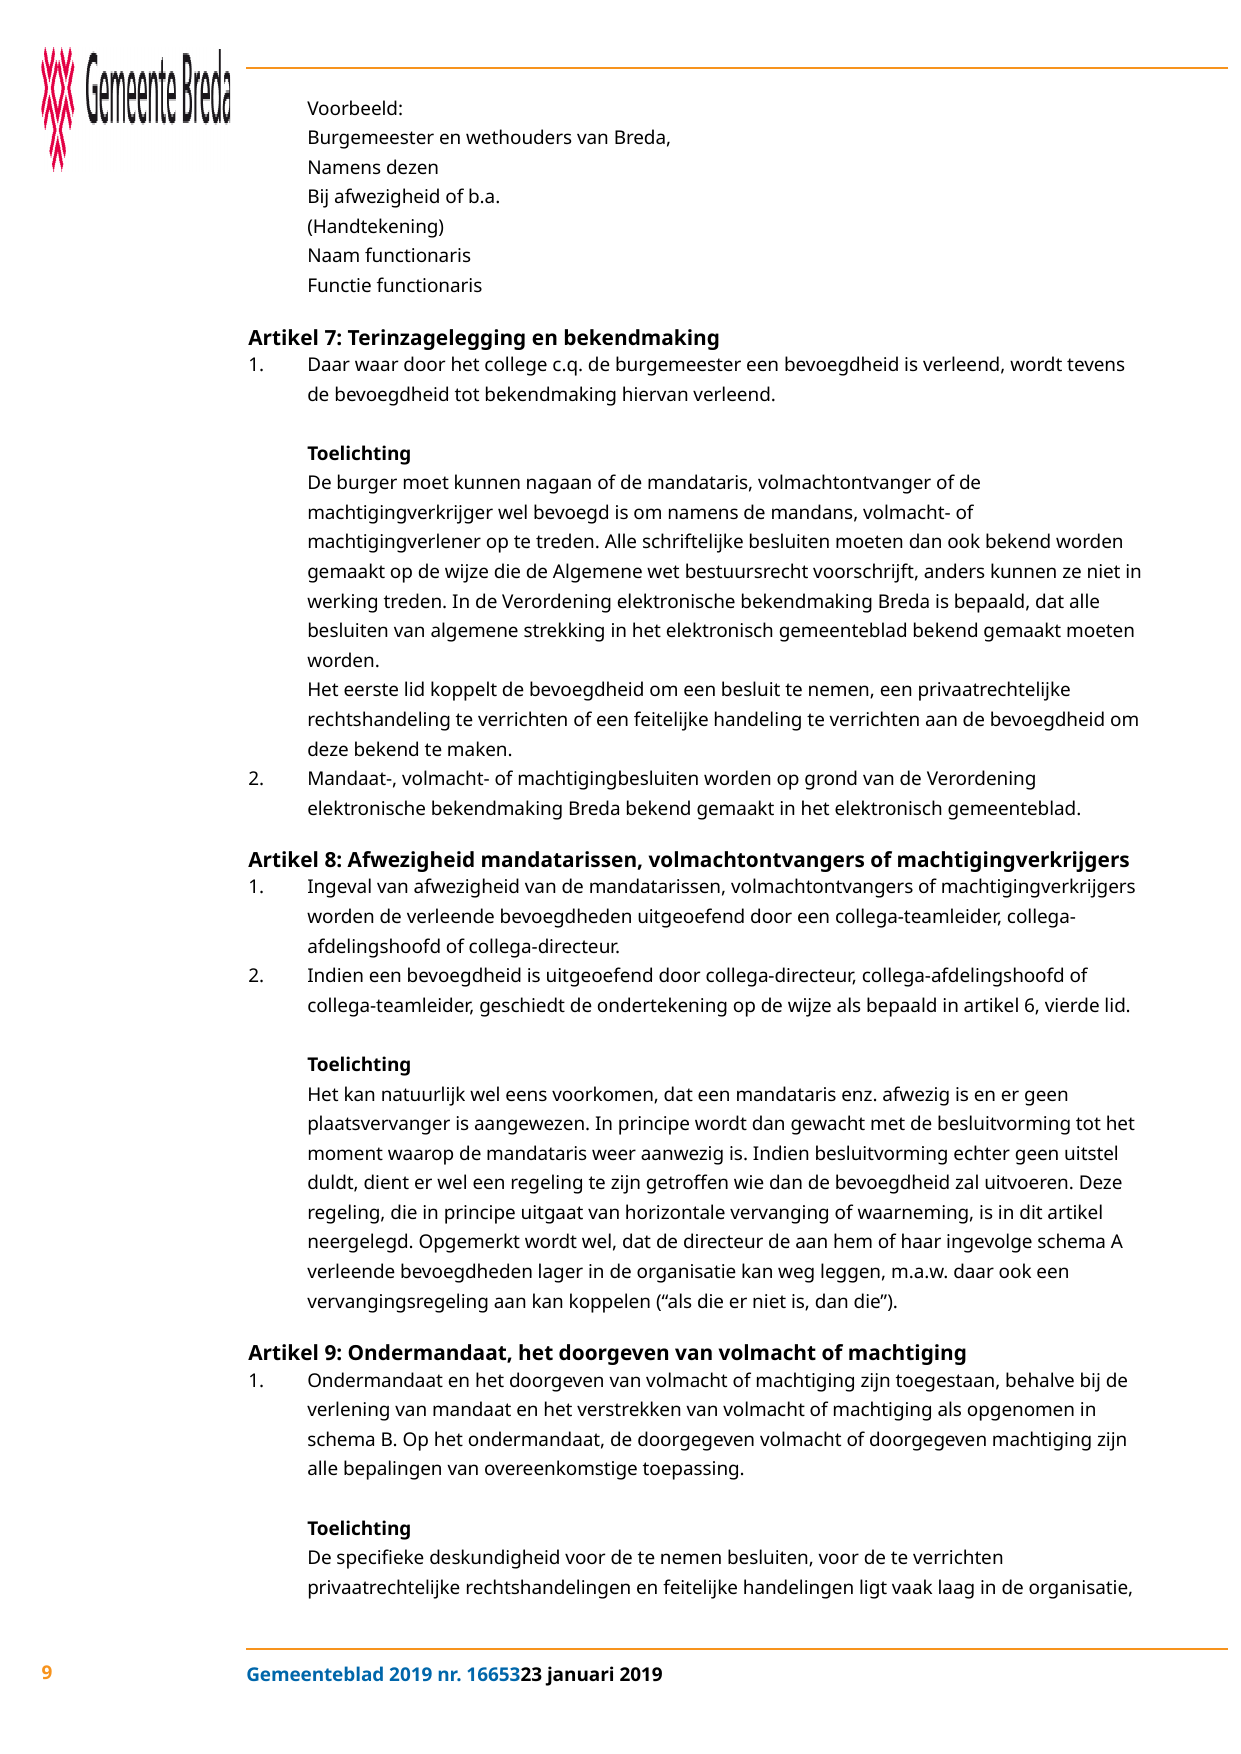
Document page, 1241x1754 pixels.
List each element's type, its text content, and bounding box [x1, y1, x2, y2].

list Het kan natuurlijk wel eens voorkomen, dat een mandataris enz. afwezig is en er geen plaatsvervanger is aangewezen. In principe wordt dan gewacht met de besluitvorming tot het moment waarop de mandataris weer aanwezig is. Indien besluitvorming echter geen uitstel duldt, dient er wel een regeling te zijn getroffen wie dan de bevoegdheid zal uitvoeren. Deze regeling, die in principe uitgaat van horizontale vervanging of waarneming, is in dit artikel neergelegd. Opgemerkt wordt wel, dat de directeur de aan hem of haar ingevolge schema A verleende bevoegdheden lager in de organisatie kan weg leggen, m.a.w. daar ook een vervangingsregeling aan kan koppelen (“als die er niet is, dan die”). [248, 1081, 1152, 1314]
list Daar waar door het college c.q. de burgemeester een bevoegdheid is verleend, wordt tevens de bevoegdheid tot bekendmaking hiervan verleend. [248, 351, 1152, 406]
text Artikel 7: Terinzagelegging en bekendmaking [248, 323, 1152, 351]
list Naam functionaris [248, 243, 1152, 268]
list Toelichting [248, 1515, 1152, 1540]
list Indien een bevoegdheid is uitgeoefend door collega-directeur, collega-afdelingshoofd of collega-teamleider, geschiedt de ondertekening op de wijze als bepaald in artikel 6, vierde lid. [248, 962, 1152, 1018]
list Ingeval van afwezigheid van de mandatarissen, volmachtontvangers of machtigingverkrijgers worden de verleende bevoegdheden uitgeoefend door een collega-teamleider, collega-afdelingshoofd of collega-directeur. [248, 874, 1152, 959]
list Bij afwezigheid of b.a. [248, 183, 1152, 209]
list Mandaat-, volmacht- of machtigingbesluiten worden op grond van de Verordening elektronische bekendmaking Breda bekend gemaakt in het elektronisch gemeenteblad. [248, 765, 1152, 821]
list Functie functionaris [248, 272, 1152, 298]
list Burgemeester en wethouders van Breda, [248, 124, 1152, 150]
picture [41, 47, 231, 172]
list Toelichting [248, 440, 1152, 466]
list Toelichting [248, 1051, 1152, 1077]
list Ondermandaat en het doorgeven van volmacht of machtiging zijn toegestaan, behalve bij de verlening van mandaat en het verstrekken van volmacht of machtiging als opgenomen in schema B. Op het ondermandaat, de doorgegeven volmacht of doorgegeven machtiging zijn alle bepalingen van overeenkomstige toepassing. [248, 1367, 1152, 1481]
text Artikel 9: Ondermandaat, het doorgeven van volmacht of machtiging [248, 1338, 1152, 1367]
list Het eerste lid koppelt de bevoegdheid om een besluit te nemen, een privaatrechtelijke rechtshandeling te verrichten of een feitelijke handeling te verrichten aan de bevoegdheid om deze bekend te maken. [248, 677, 1152, 761]
list De burger moet kunnen nagaan of de mandataris, volmachtontvanger of de machtigingverkrijger wel bevoegd is om namens de mandans, volmacht- of machtigingverlener op te treden. Alle schriftelijke besluiten moeten dan ook bekend worden gemaakt op de wijze die de Algemene wet bestuursrecht voorschrijft, anders kunnen ze niet in werking treden. In de Verordening elektronische bekendmaking Breda is bepaald, dat alle besluiten van algemene strekking in het elektronisch gemeenteblad bekend gemaakt moeten worden. [248, 469, 1152, 673]
list Namens dezen [248, 154, 1152, 180]
list De specifieke deskundigheid voor de te nemen besluiten, voor de te verrichten privaatrechtelijke rechtshandelingen en feitelijke handelingen ligt vaak laag in de organisatie, [248, 1544, 1152, 1599]
list Voorbeeld: [248, 95, 1152, 121]
text Artikel 8: Afwezigheid mandatarissen, volmachtontvangers of machtigingverkrijgers [248, 845, 1152, 874]
list (Handtekening) [248, 213, 1152, 239]
